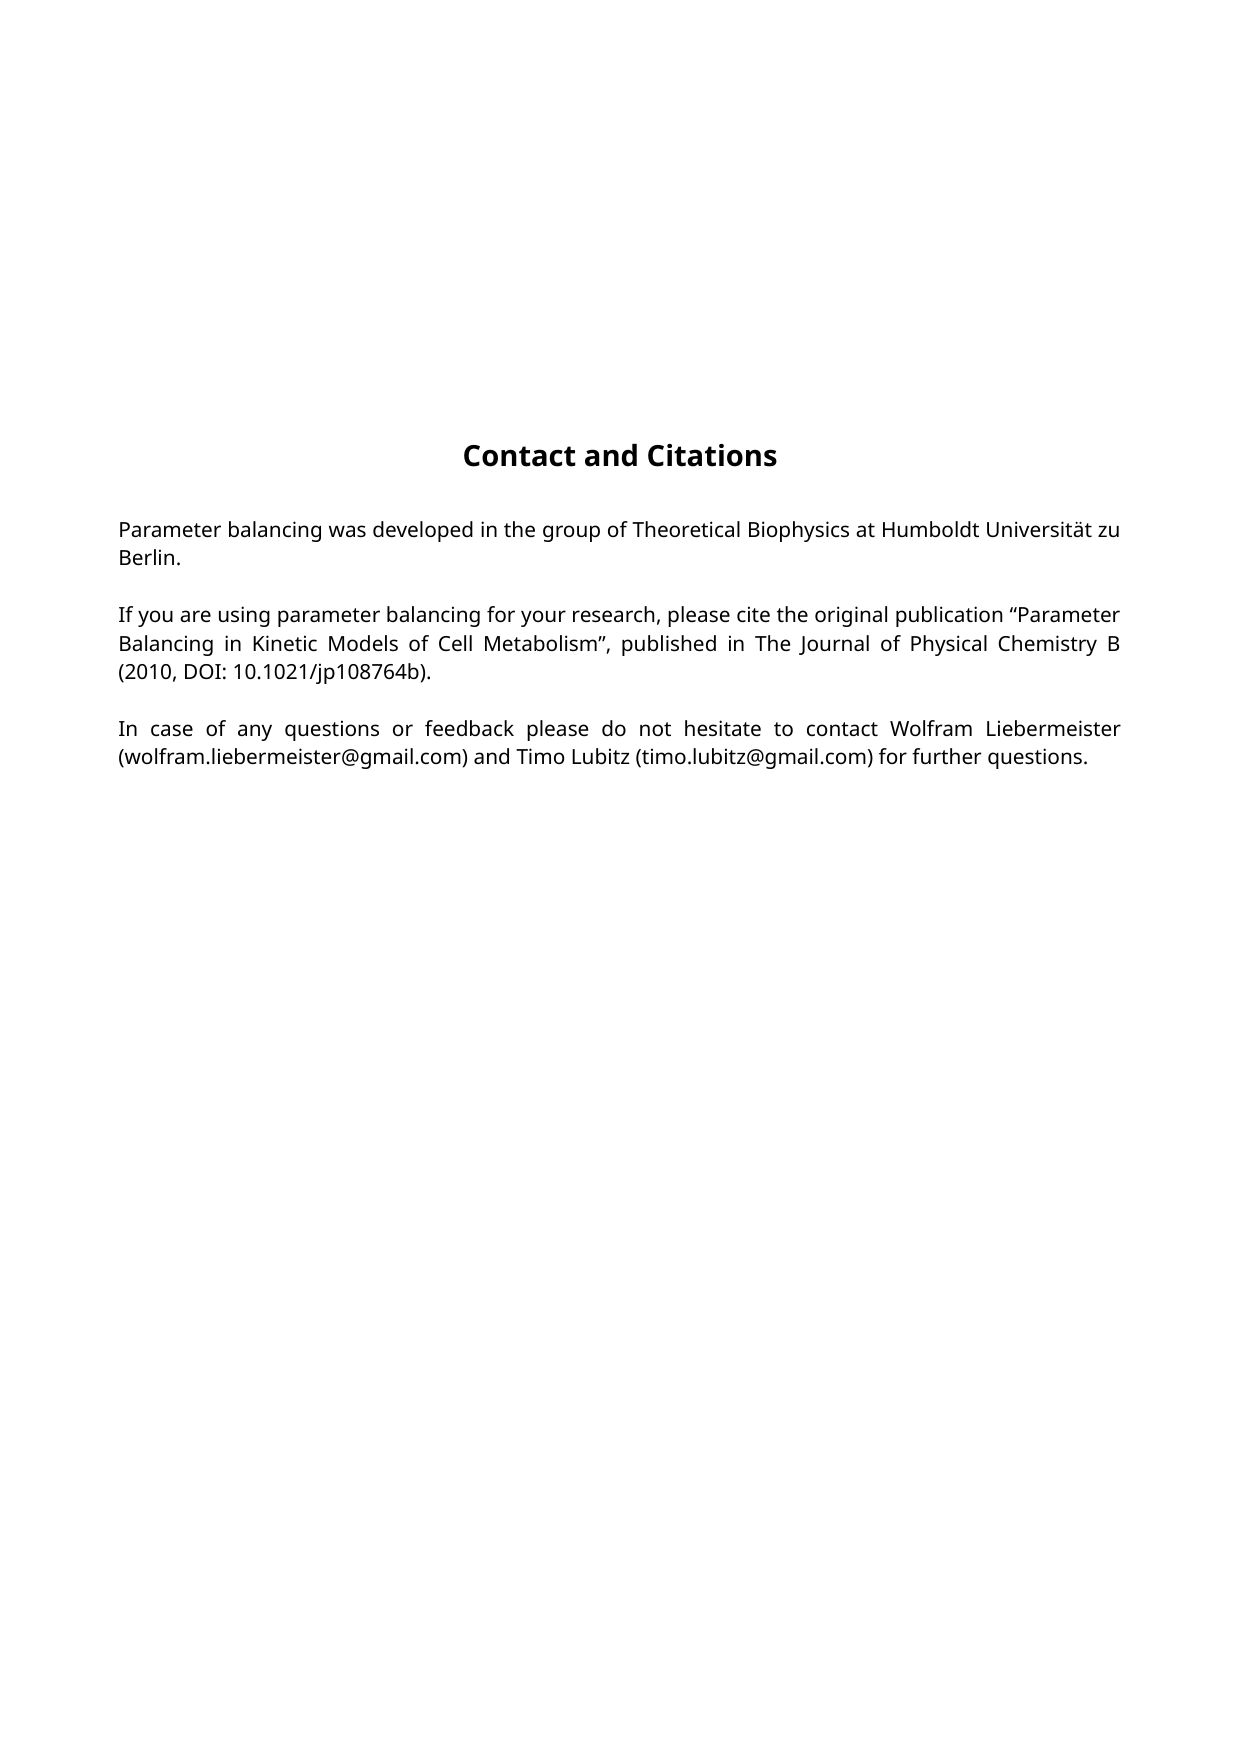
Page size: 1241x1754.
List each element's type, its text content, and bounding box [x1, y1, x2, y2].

text In case of any questions or feedback please do not hesitate to contact Wolfram Liebermeister (wolfram.liebermeister@gmail.com) and Timo Lubitz (timo.lubitz@gmail.com) for further questions. [118, 714, 1122, 771]
text Parameter balancing was developed in the group of Theoretical Biophysics at Humboldt Universität zu Berlin. [118, 515, 1122, 572]
text If you are using parameter balancing for your research, please cite the original publication “Parameter Balancing in Kinetic Models of Cell Metabolism”, published in The Journal of Physical Chemistry B (2010, DOI: 10.1021/jp108764b). [118, 600, 1122, 686]
text Contact and Citations [118, 436, 1122, 475]
